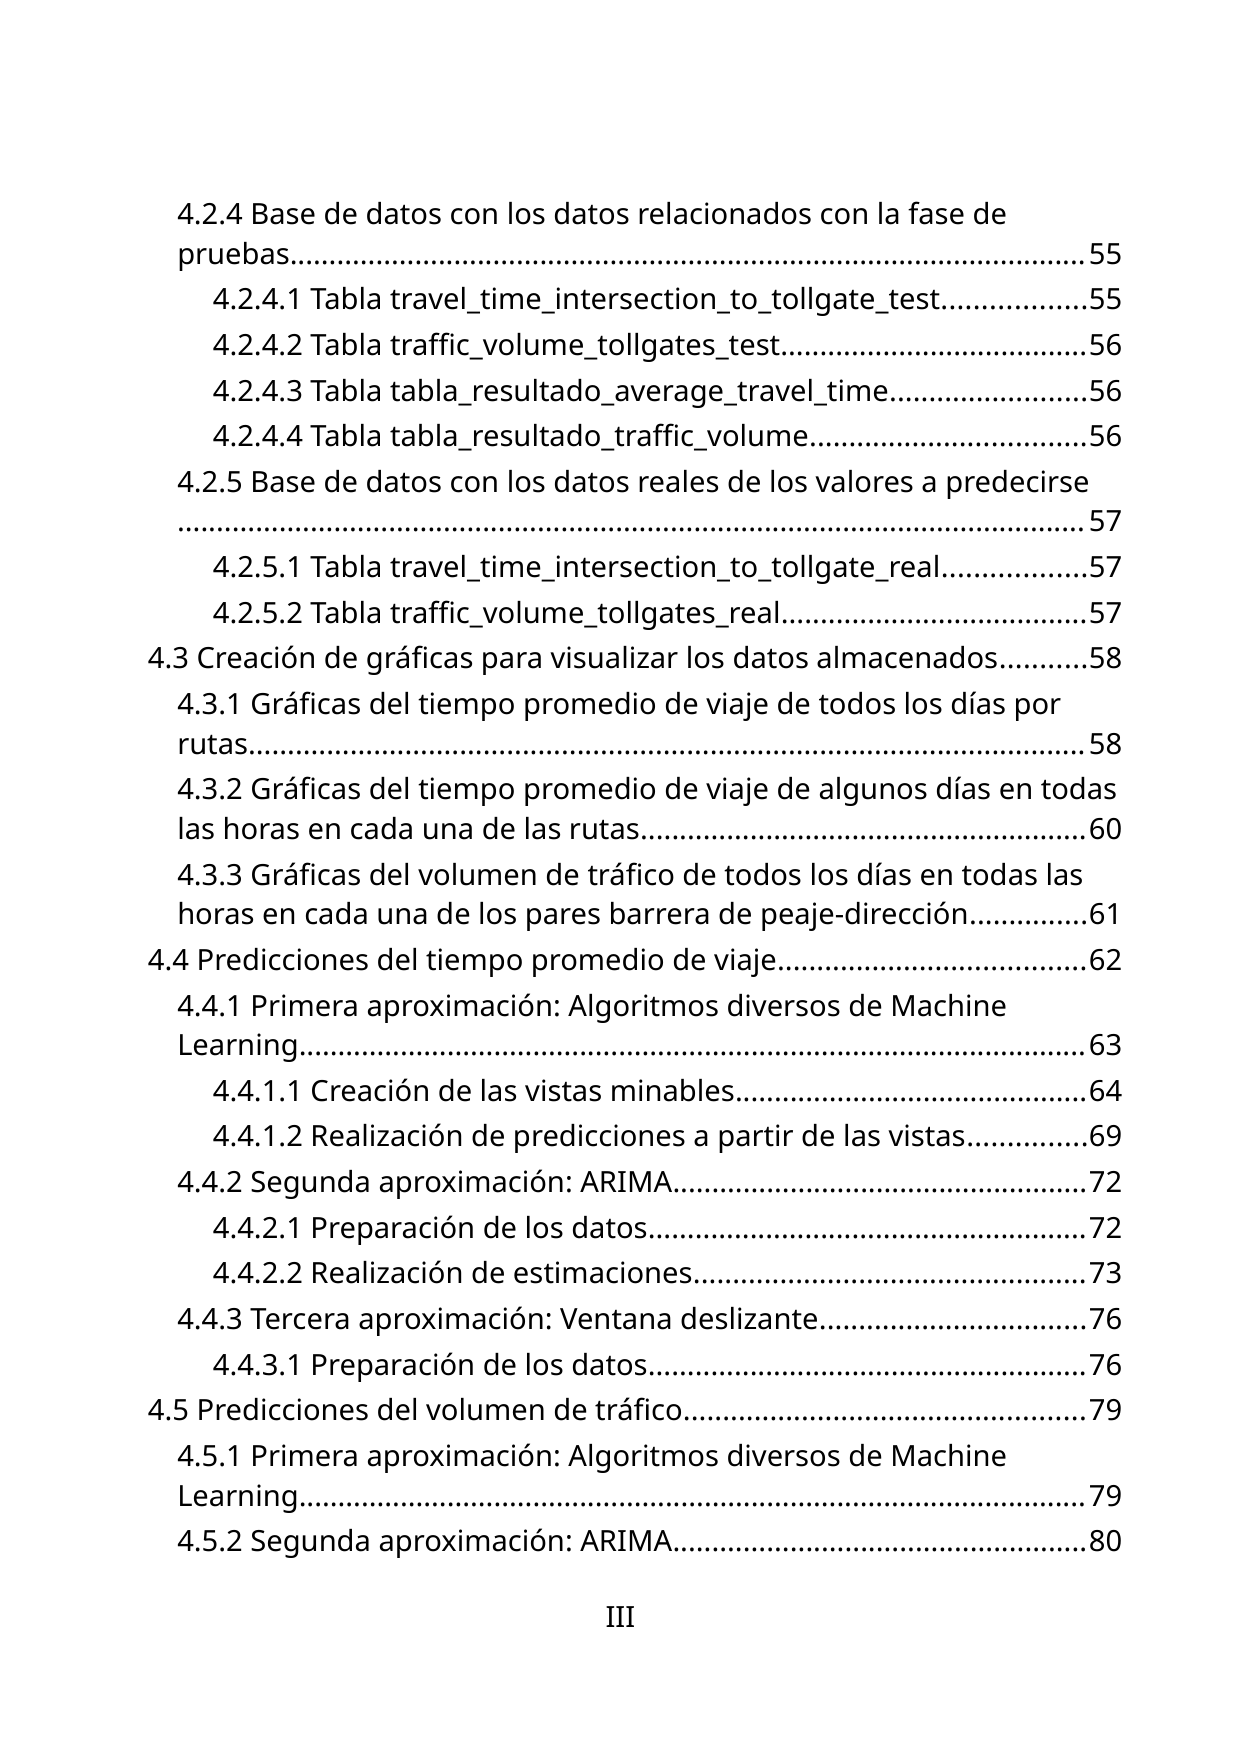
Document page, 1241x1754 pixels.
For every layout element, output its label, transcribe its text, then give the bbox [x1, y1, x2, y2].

text 4.4.2.1 Preparación de los datos 72 [207, 1207, 1122, 1247]
text 4.5.1 Primera aproximación: Algoritmos diversos de Machine Learning 79 [177, 1435, 1122, 1514]
text 4.4.3.1 Preparación de los datos 76 [207, 1344, 1122, 1383]
text 4.2.4.1 Tabla travel_time_intersection_to_tollgate_test 55 [207, 278, 1122, 318]
text 4.2.4.4 Tabla tabla_resultado_traffic_volume 56 [207, 415, 1122, 455]
text 4.4.1.2 Realización de predicciones a partir de las vistas 69 [207, 1116, 1122, 1155]
text 4.2.5.1 Tabla travel_time_intersection_to_tollgate_real 57 [207, 546, 1122, 586]
text 4.3 Creación de gráficas para visualizar los datos almacenados 58 [148, 638, 1122, 677]
text 4.3.3 Gráficas del volumen de tráfico de todos los días en todas las horas en cada una de los pares barrera de peaje-dirección 61 [177, 854, 1122, 933]
text 4.3.1 Gráficas del tiempo promedio de viaje de todos los días por rutas 58 [177, 683, 1122, 763]
text 4.2.5.2 Tabla traffic_volume_tollgates_real 57 [207, 592, 1122, 632]
text 4.5.2 Segunda aproximación: ARIMA 80 [177, 1520, 1122, 1560]
text 4.4.1.1 Creación de las vistas minables 64 [207, 1070, 1122, 1110]
text 4.2.4.2 Tabla traffic_volume_tollgates_test 56 [207, 324, 1122, 364]
text 4.4.1 Primera aproximación: Algoritmos diversos de Machine Learning 63 [177, 985, 1122, 1064]
text 4.2.4.3 Tabla tabla_resultado_average_travel_time 56 [207, 370, 1122, 409]
text 4.4.2 Segunda aproximación: ARIMA 72 [177, 1161, 1122, 1201]
text 4.5 Predicciones del volumen de tráfico 79 [148, 1389, 1122, 1429]
text 4.4.3 Tercera aproximación: Ventana deslizante 76 [177, 1298, 1122, 1338]
text 4.2.4 Base de datos con los datos relacionados con la fase de pruebas 55 [177, 193, 1122, 273]
text 4.4 Predicciones del tiempo promedio de viaje 62 [148, 939, 1122, 979]
text 4.4.2.2 Realización de estimaciones 73 [207, 1253, 1122, 1292]
text 4.3.2 Gráficas del tiempo promedio de viaje de algunos días en todas las horas en cada una de las rutas 60 [177, 768, 1122, 848]
text 4.2.5 Base de datos con los datos reales de los valores a predecirse 57 [177, 461, 1122, 540]
